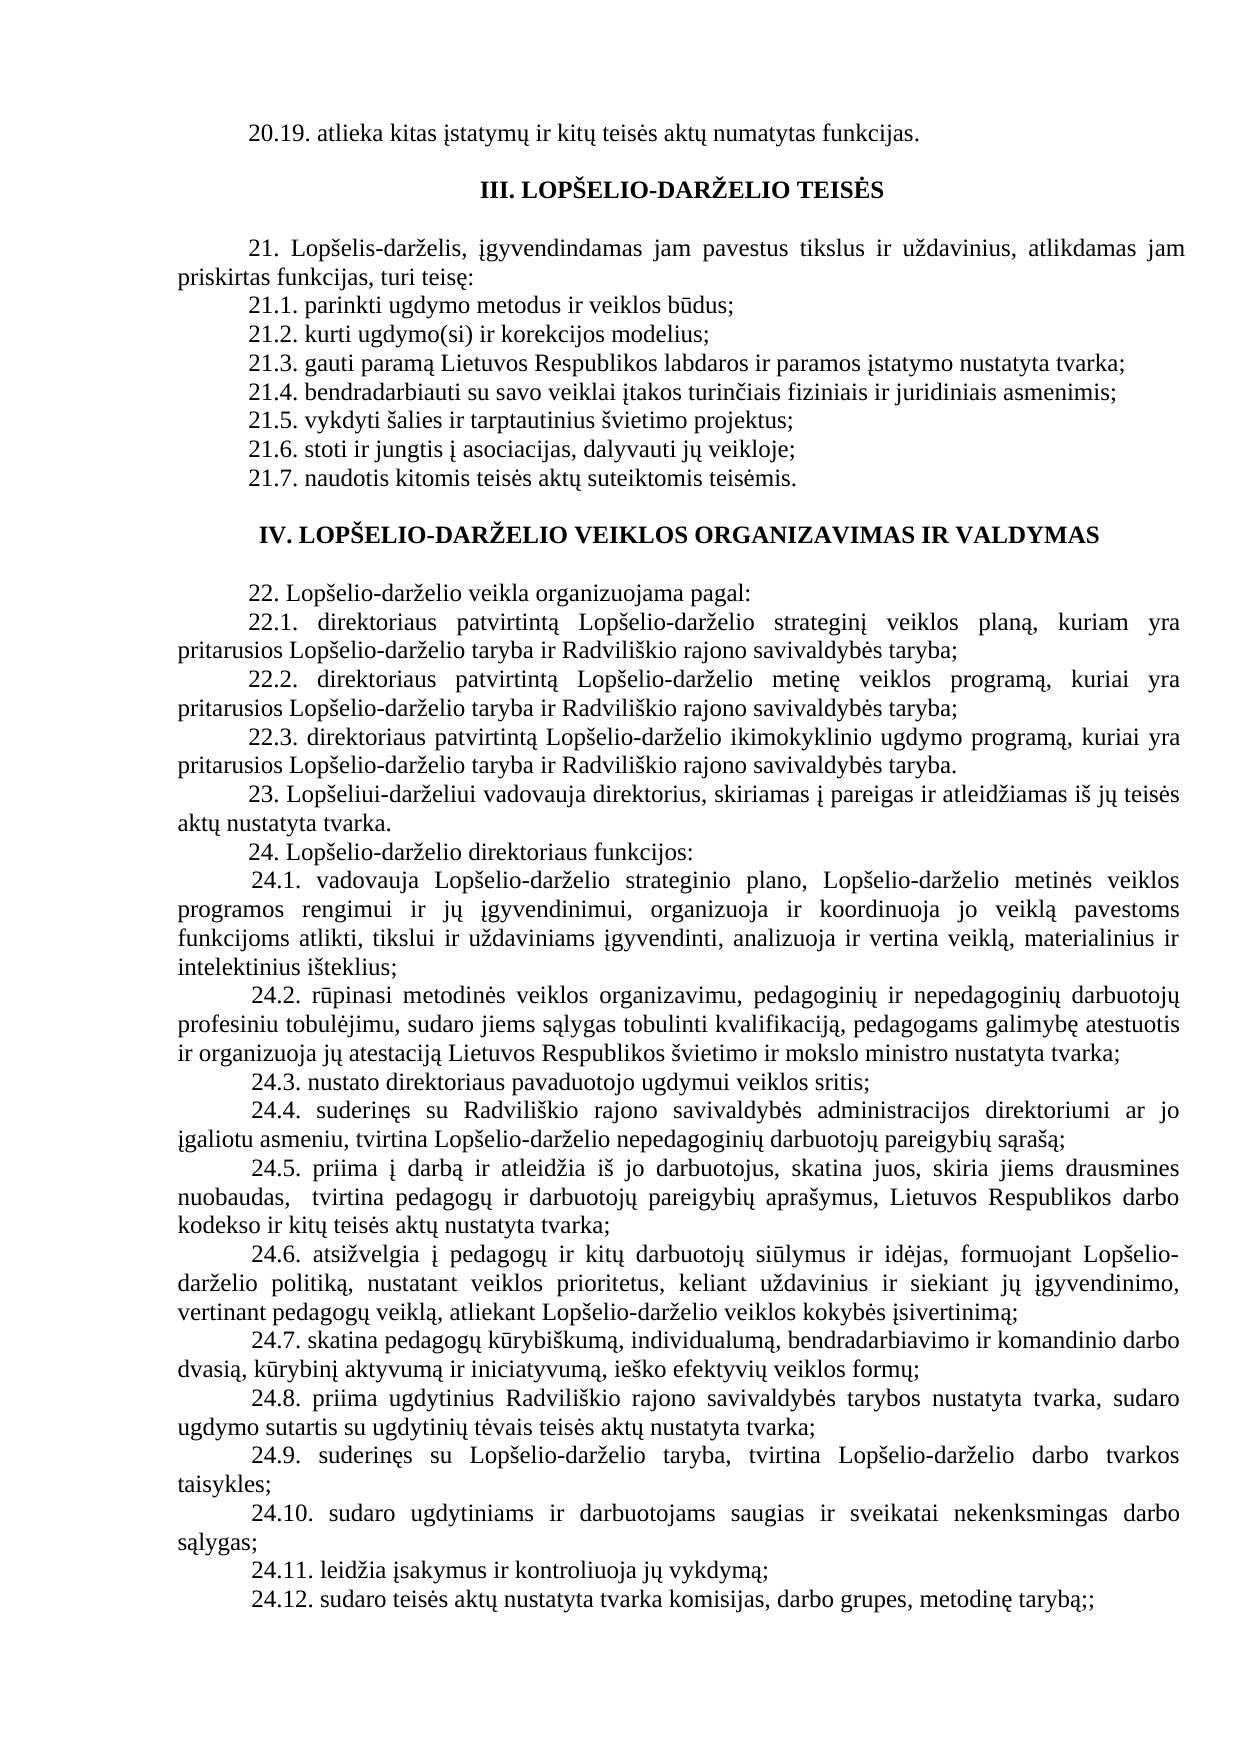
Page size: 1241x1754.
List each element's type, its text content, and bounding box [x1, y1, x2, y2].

text 24.1. vadovauja Lopšelio-darželio strateginio plano, Lopšelio-darželio metinės veiklos programos rengimui ir jų įgyvendinimui, organizuoja ir koordinuoja jo veiklą pavestoms funkcijoms atlikti, tikslui ir uždaviniams įgyvendinti, analizuoja ir vertina veiklą, materialinius ir intelektinius išteklius; [177, 866, 1181, 981]
text 22. Lopšelio-darželio veikla organizuojama pagal: [177, 578, 1181, 607]
text 21.6. stoti ir jungtis į asociacijas, dalyvauti jų veikloje; [177, 434, 1187, 463]
text 21.2. kurti ugdymo(si) ir korekcijos modelius; [177, 319, 1187, 348]
text 24.2. rūpinasi metodinės veiklos organizavimu, pedagoginių ir nepedagoginių darbuotojų profesiniu tobulėjimu, sudaro jiems sąlygas tobulinti kvalifikaciją, pedagogams galimybę atestuotis ir organizuoja jų atestaciją Lietuvos Respublikos švietimo ir mokslo ministro nustatyta tvarka; [177, 981, 1181, 1067]
text 24.12. sudaro teisės aktų nustatyta tvarka komisijas, darbo grupes, metodinę tarybą;; [177, 1584, 1181, 1613]
text 22.2. direktoriaus patvirtintą Lopšelio-darželio metinę veiklos programą, kuriai yra pritarusios Lopšelio-darželio taryba ir Radviliškio rajono savivaldybės taryba; [177, 664, 1181, 722]
text 24. Lopšelio-darželio direktoriaus funkcijos: [177, 837, 1181, 866]
text 24.7. skatina pedagogų kūrybiškumą, individualumą, bendradarbiavimo ir komandinio darbo dvasią, kūrybinį aktyvumą ir iniciatyvumą, ieško efektyvių veiklos formų; [177, 1326, 1181, 1383]
text 21.4. bendradarbiauti su savo veiklai įtakos turinčiais fiziniais ir juridiniais asmenimis; [177, 377, 1187, 406]
text 21.3. gauti paramą Lietuvos Respublikos labdaros ir paramos įstatymo nustatyta tvarka; [177, 348, 1187, 377]
text 24.9. suderinęs su Lopšelio-darželio taryba, tvirtina Lopšelio-darželio darbo tvarkos taisykles; [177, 1441, 1181, 1498]
text 24.8. priima ugdytinius Radviliškio rajono savivaldybės tarybos nustatyta tvarka, sudaro ugdymo sutartis su ugdytinių tėvais teisės aktų nustatyta tvarka; [177, 1383, 1181, 1441]
text 24.11. leidžia įsakymus ir kontroliuoja jų vykdymą; [177, 1556, 1181, 1584]
text IV. LOPŠELIO-DARŽELIO VEIKLOS ORGANIZAVIMAS IR VALDYMAS [177, 521, 1181, 549]
text 22.1. direktoriaus patvirtintą Lopšelio-darželio strateginį veiklos planą, kuriam yra pritarusios Lopšelio-darželio taryba ir Radviliškio rajono savivaldybės taryba; [177, 607, 1181, 664]
text 21.1. parinkti ugdymo metodus ir veiklos būdus; [177, 291, 1187, 319]
text 24.5. priima į darbą ir atleidžia iš jo darbuotojus, skatina juos, skiria jiems drausmines nuobaudas, tvirtina pedagogų ir darbuotojų pareigybių aprašymus, Lietuvos Respublikos darbo kodekso ir kitų teisės aktų nustatyta tvarka; [177, 1153, 1181, 1239]
text 22.3. direktoriaus patvirtintą Lopšelio-darželio ikimokyklinio ugdymo programą, kuriai yra pritarusios Lopšelio-darželio taryba ir Radviliškio rajono savivaldybės taryba. [177, 722, 1181, 779]
text 24.3. nustato direktoriaus pavaduotojo ugdymui veiklos sritis; [177, 1067, 1181, 1096]
text 21.5. vykdyti šalies ir tarptautinius švietimo projektus; [177, 406, 1187, 434]
text 24.10. sudaro ugdytiniams ir darbuotojams saugias ir sveikatai nekenksmingas darbo sąlygas; [177, 1498, 1181, 1556]
text 21. Lopšelis-darželis, įgyvendindamas jam pavestus tikslus ir uždavinius, atlikdamas jam priskirtas funkcijas, turi teisę: [177, 233, 1187, 291]
text 24.6. atsižvelgia į pedagogų ir kitų darbuotojų siūlymus ir idėjas, formuojant Lopšelio-darželio politiką, nustatant veiklos prioritetus, keliant uždavinius ir siekiant jų įgyvendinimo, vertinant pedagogų veiklą, atliekant Lopšelio-darželio veiklos kokybės įsivertinimą; [177, 1239, 1181, 1326]
text 21.7. naudotis kitomis teisės aktų suteiktomis teisėmis. [177, 463, 1187, 492]
text 23. Lopšeliui-darželiui vadovauja direktorius, skiriamas į pareigas ir atleidžiamas iš jų teisės aktų nustatyta tvarka. [177, 779, 1181, 837]
text 24.4. suderinęs su Radviliškio rajono savivaldybės administracijos direktoriumi ar jo įgaliotu asmeniu, tvirtina Lopšelio-darželio nepedagoginių darbuotojų pareigybių sąrašą; [177, 1096, 1181, 1153]
text 20.19. atlieka kitas įstatymų ir kitų teisės aktų numatytas funkcijas. [177, 118, 1187, 147]
text III. LOPŠELIO-DARŽELIO TEISĖS [177, 176, 1187, 204]
